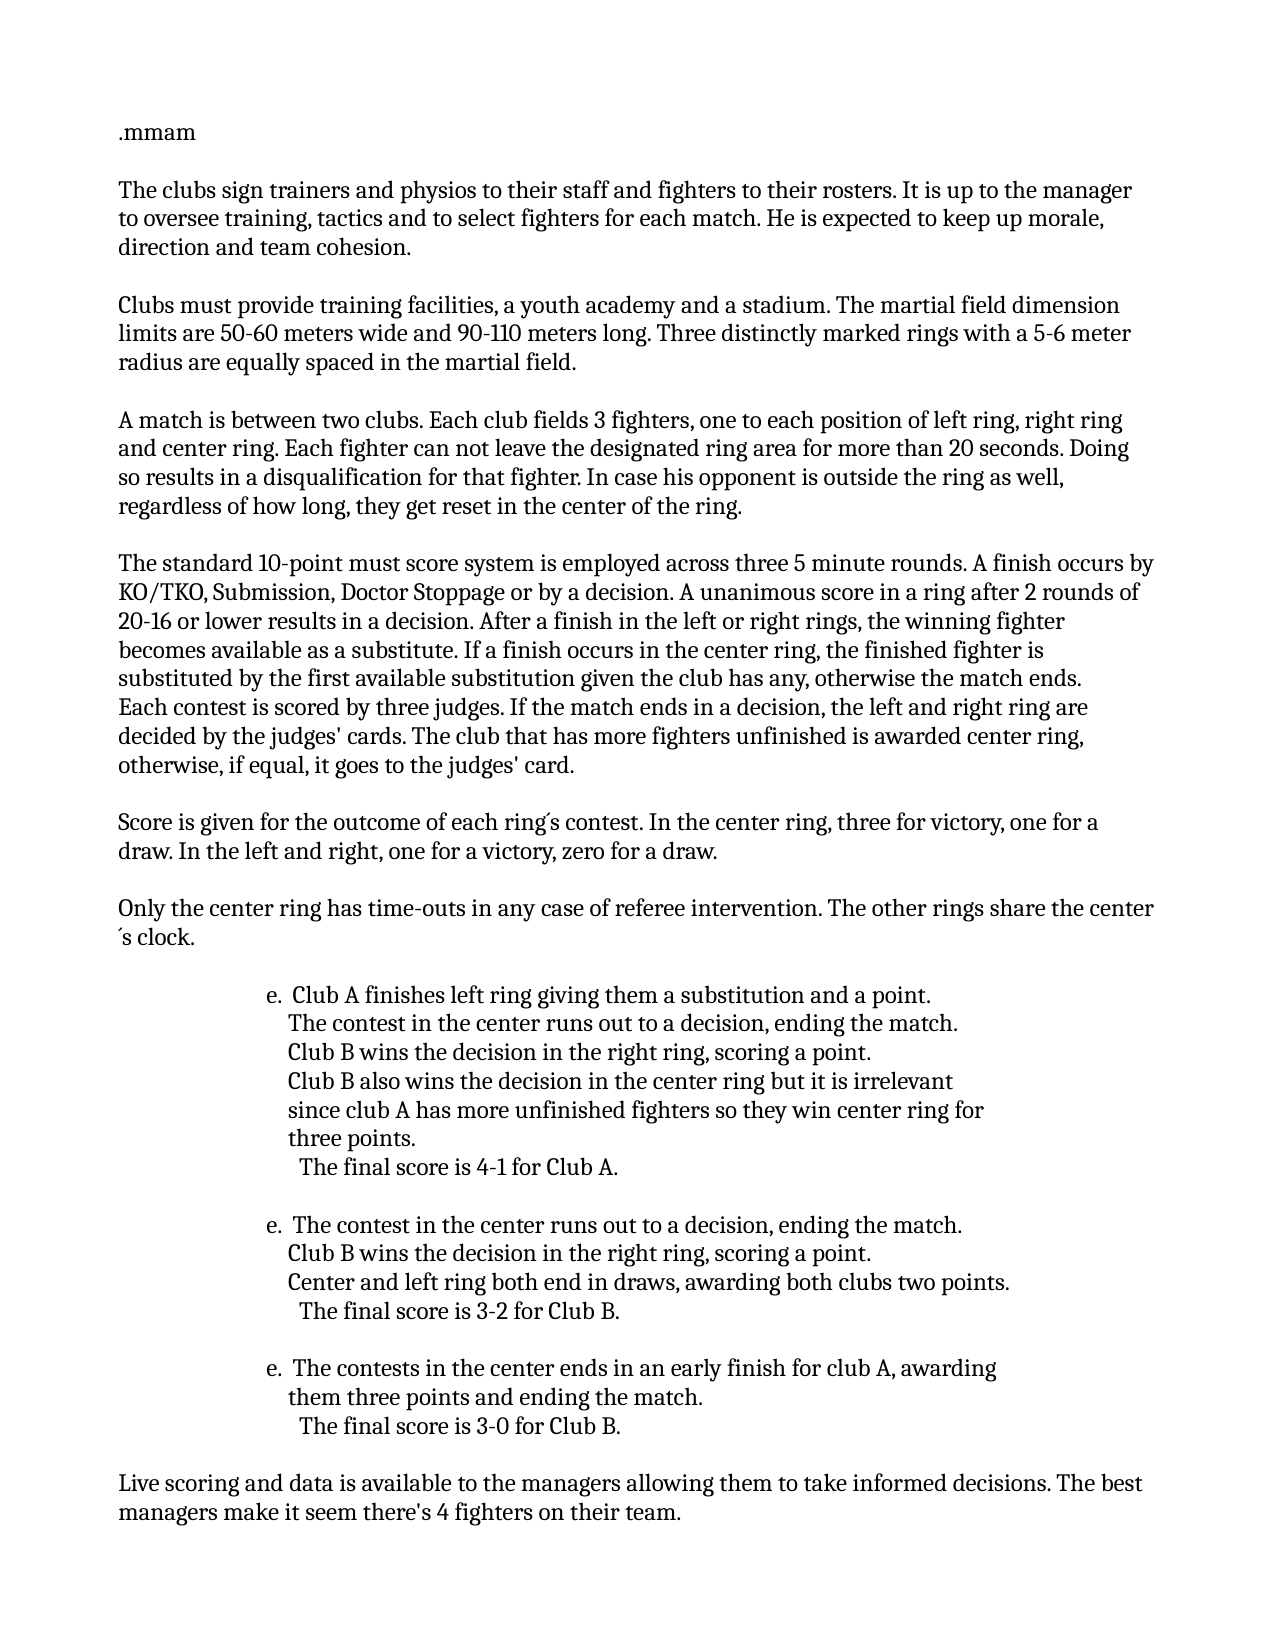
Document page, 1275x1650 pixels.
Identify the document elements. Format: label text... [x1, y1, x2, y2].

text Club B wins the decision in the right ring, scoring a point. [266, 1239, 1157, 1268]
text The final score is 3-2 for Club B. [266, 1297, 1157, 1326]
text Club B also wins the decision in the center ring but it is irrelevant [266, 1067, 1157, 1096]
text Only the center ring has time-outs in any case of referee intervention. The other rings share the center´s clock. [118, 894, 1157, 952]
text The clubs sign trainers and physios to their staff and fighters to their rosters. It is up to the manager to oversee training, tactics and to select fighters for each match. He is expected to keep up morale, direction and team cohesion. [118, 176, 1157, 262]
text Club B wins the decision in the right ring, scoring a point. [266, 1038, 1157, 1067]
text The final score is 4-1 for Club A. [266, 1153, 1157, 1182]
text The contest in the center runs out to a decision, ending the match. [266, 1009, 1157, 1038]
text since club A has more unfinished fighters so they win center ring for [266, 1096, 1157, 1124]
text Score is given for the outcome of each ring´s contest. In the center ring, three for victory, one for a draw. In the left and right, one for a victory, zero for a draw. [118, 808, 1157, 866]
text A match is between two clubs. Each club fields 3 fighters, one to each position of left ring, right ring and center ring. Each fighter can not leave the designated ring area for more than 20 seconds. Doing so results in a disqualification for that fighter. In case his opponent is outside the ring as well, regardless of how long, they get reset in the center of the ring. [118, 406, 1157, 521]
text Clubs must provide training facilities, a youth academy and a stadium. The martial field dimension limits are 50-60 meters wide and 90-110 meters long. Three distinctly marked rings with a 5-6 meter radius are equally spaced in the martial field. [118, 291, 1157, 377]
text Each contest is scored by three judges. If the match ends in a decision, the left and right ring are decided by the judges' cards. The club that has more fighters unfinished is awarded center ring, otherwise, if equal, it goes to the judges' card. [118, 693, 1157, 779]
text The final score is 3-0 for Club B. [266, 1412, 1157, 1441]
text Center and left ring both end in draws, awarding both clubs two points. [266, 1268, 1157, 1297]
text The standard 10-point must score system is employed across three 5 minute rounds. A finish occurs by KO/TKO, Submission, Doctor Stoppage or by a decision. A unanimous score in a ring after 2 rounds of 20-16 or lower results in a decision. After a finish in the left or right rings, the winning fighter becomes available as a substitute. If a finish occurs in the center ring, the finished fighter is substituted by the first available substitution given the club has any, otherwise the match ends. [118, 549, 1157, 693]
text e. The contests in the center ends in an early finish for club A, awarding [266, 1354, 1157, 1383]
text three points. [266, 1124, 1157, 1153]
text e. The contest in the center runs out to a decision, ending the match. [266, 1211, 1157, 1239]
text them three points and ending the match. [266, 1383, 1157, 1412]
text Live scoring and data is available to the managers allowing them to take informed decisions. The best managers make it seem there's 4 fighters on their team. [118, 1469, 1157, 1527]
text .mmam [118, 118, 1157, 147]
text e. Club A finishes left ring giving them a substitution and a point. [266, 981, 1157, 1009]
